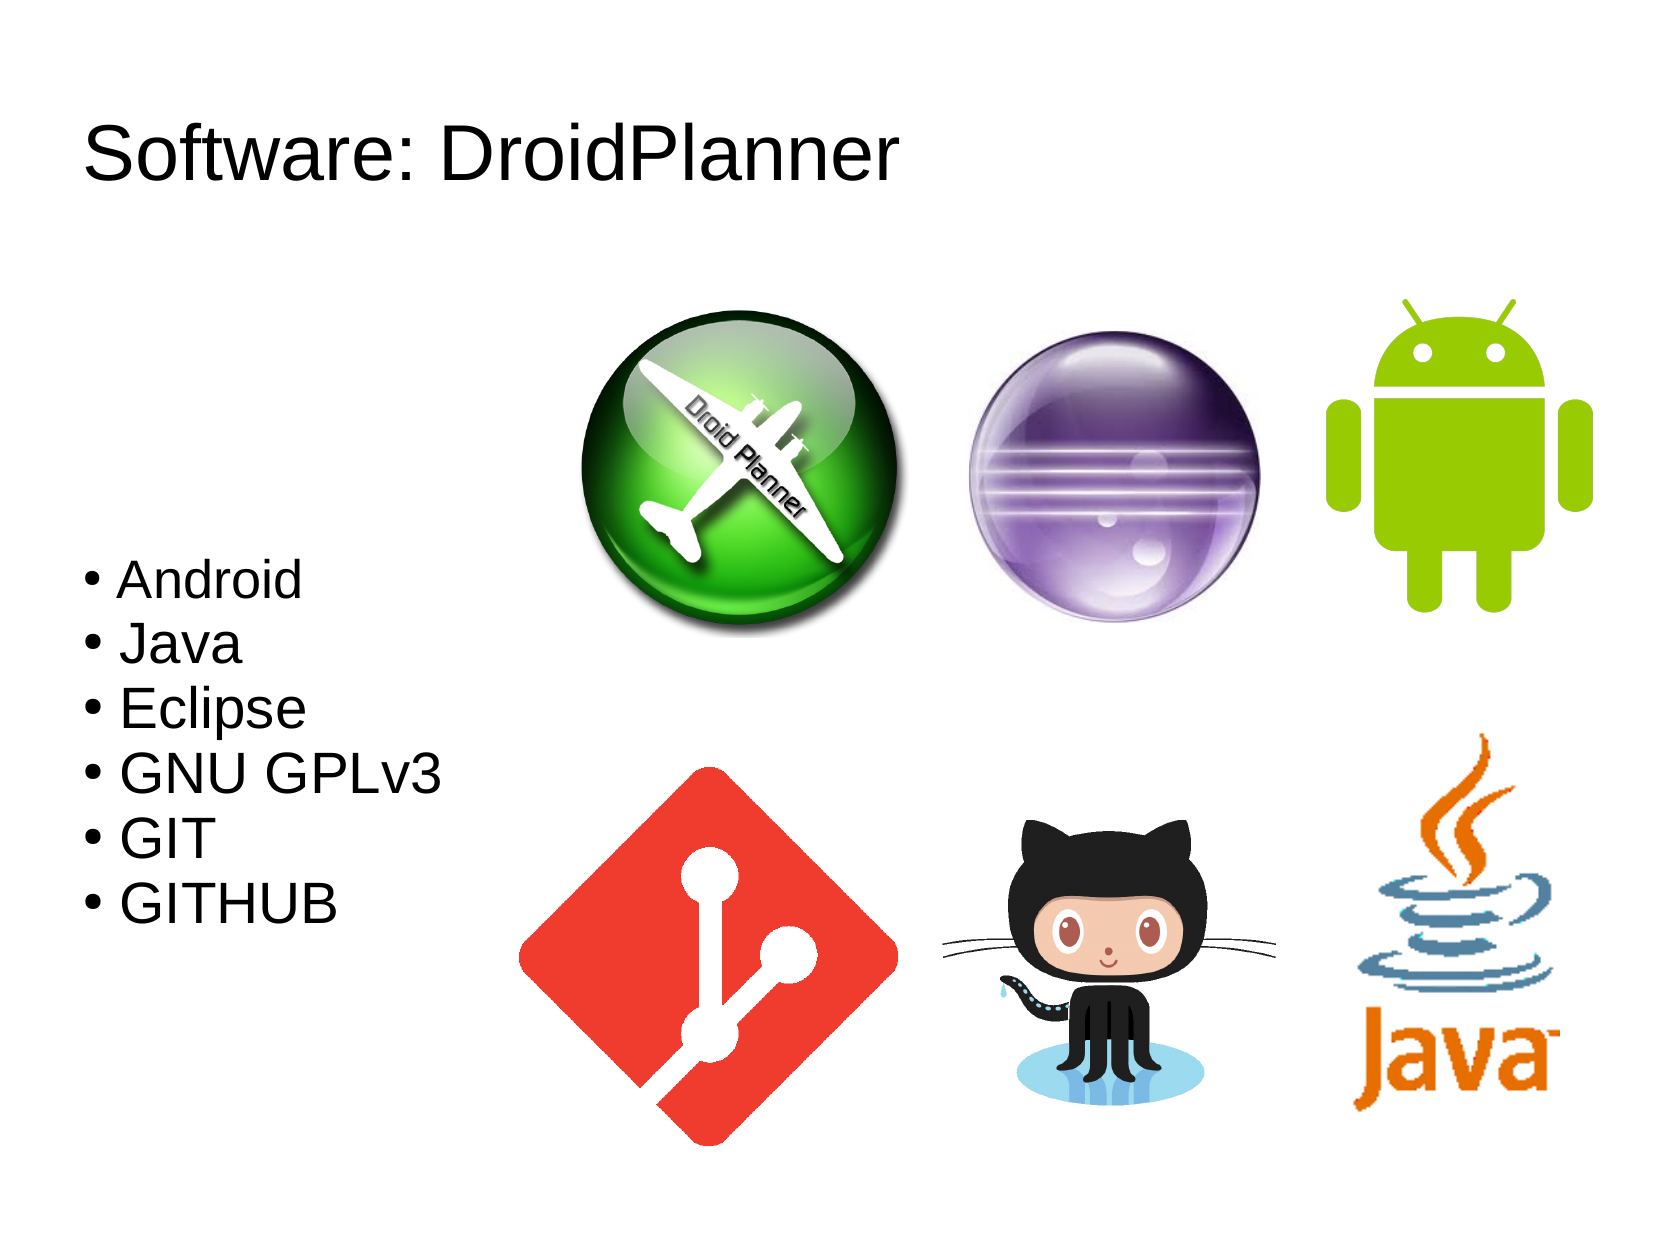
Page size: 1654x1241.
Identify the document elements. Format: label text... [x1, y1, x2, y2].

subtitle Android Java Eclipse GNU GPLv3 GIT GITHUB [82, 227, 1571, 1193]
picture [578, 307, 910, 638]
picture [1299, 295, 1619, 615]
picture [968, 330, 1261, 624]
picture [1350, 732, 1560, 1114]
title Software: DroidPlanner [82, 49, 1571, 227]
picture [931, 814, 1288, 1111]
picture [519, 767, 898, 1146]
